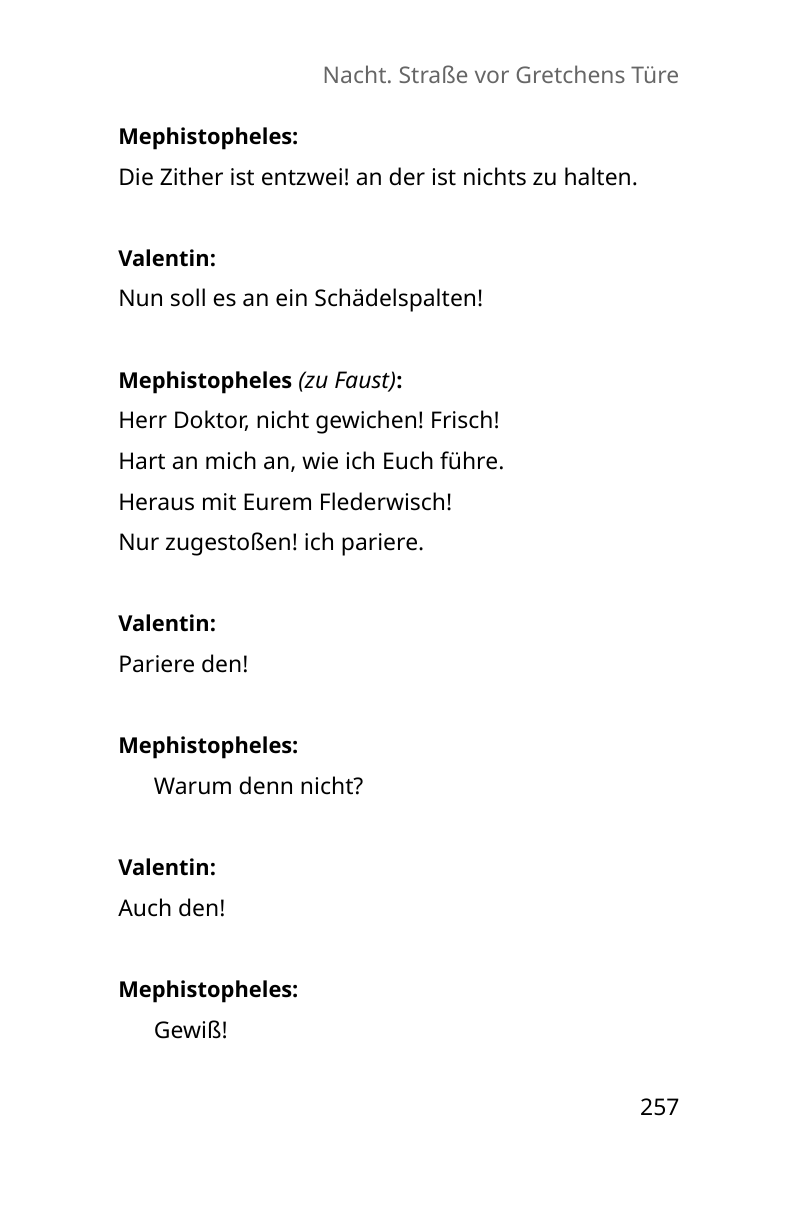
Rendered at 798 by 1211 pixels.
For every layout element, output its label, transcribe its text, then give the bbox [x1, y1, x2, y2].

text Valentin: Pariere den! [118, 584, 679, 679]
text Mephistopheles: Warum denn nicht? [118, 706, 679, 801]
text Mephistopheles (zu Faust): Herr Doktor, nicht gewichen! Frisch! Hart an mich an, wie ich Euch führe. Heraus mit Eurem Flederwisch! Nur zugestoßen! ich pariere. [118, 341, 679, 557]
text Valentin: Nun soll es an ein Schädelspalten! [118, 219, 679, 313]
text Mephistopheles: Die Zither ist entzwei! an der ist nichts zu halten. [118, 120, 679, 192]
text Mephistopheles: Gewiß! [118, 950, 679, 1045]
text Valentin: Auch den! [118, 828, 679, 923]
